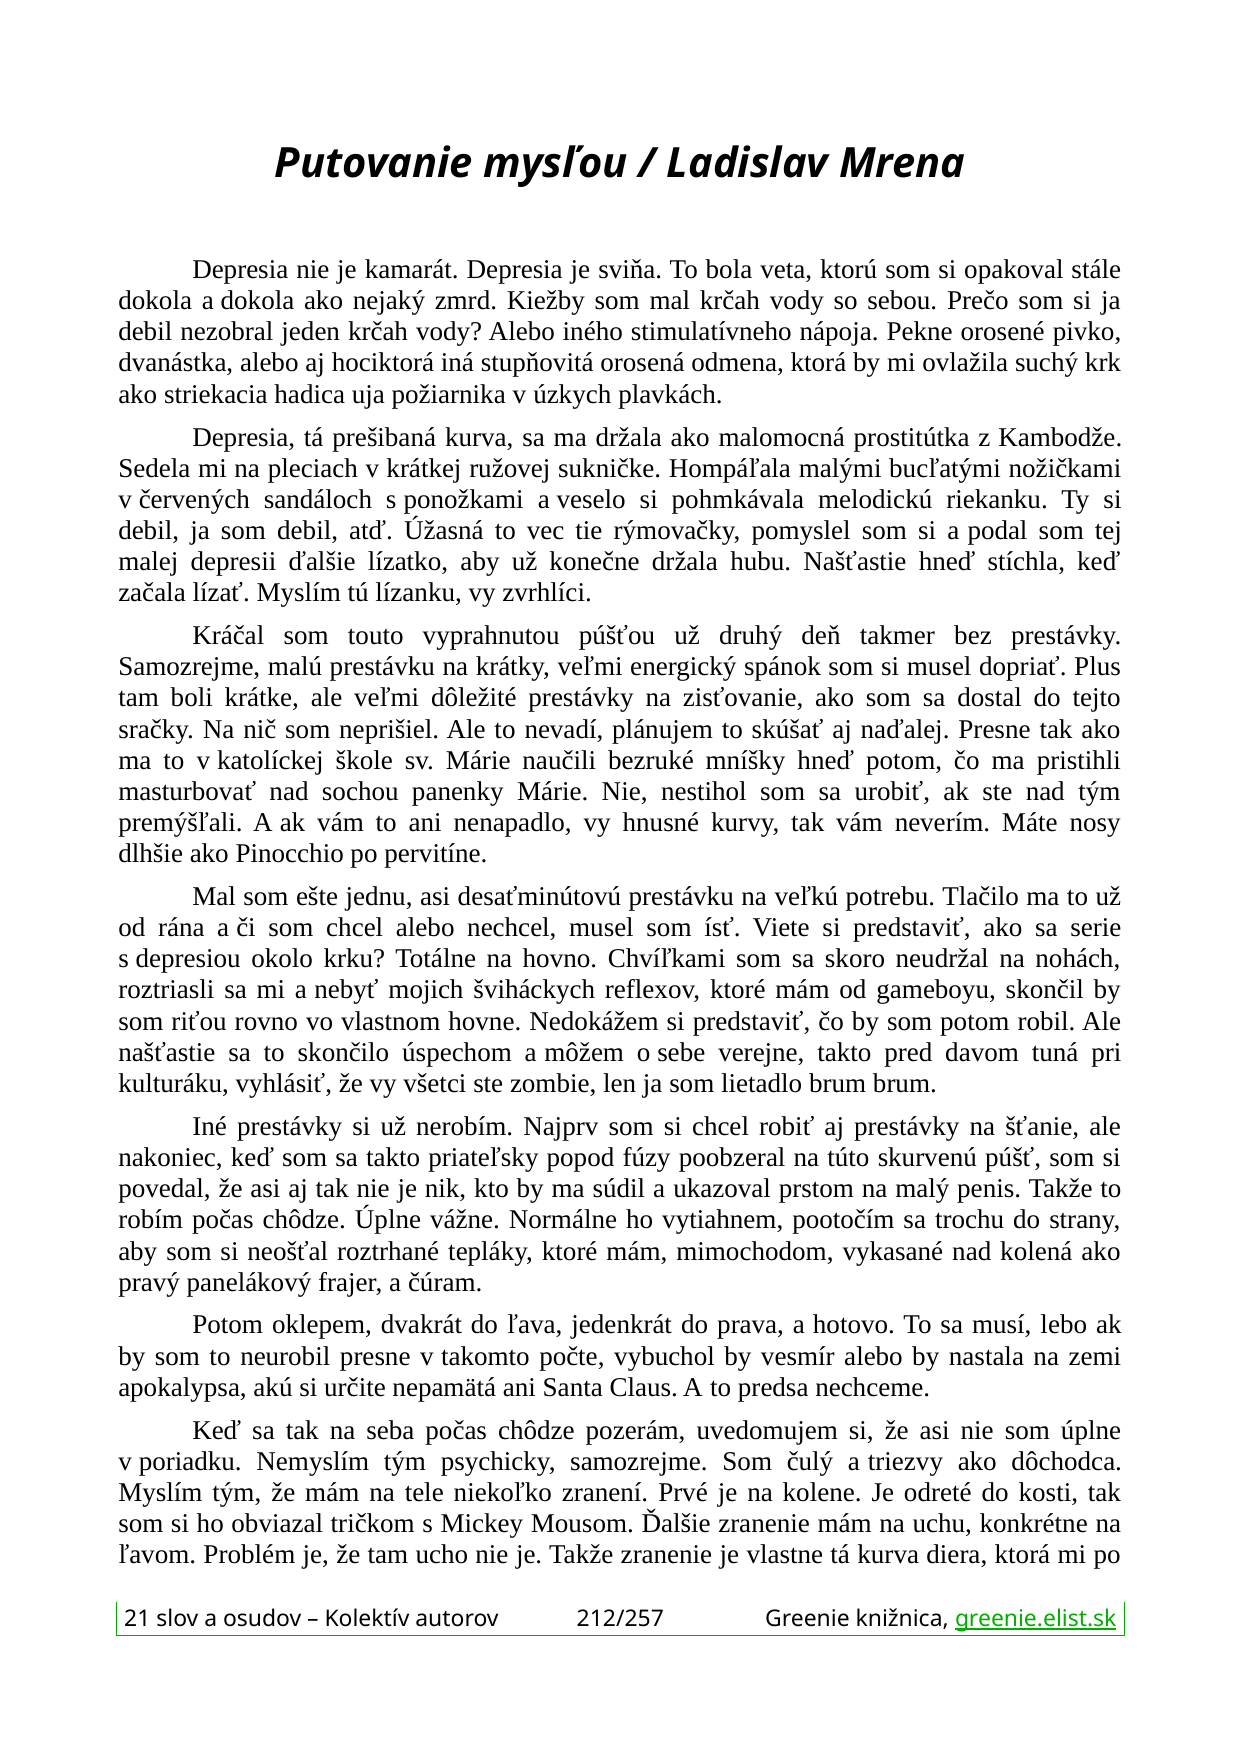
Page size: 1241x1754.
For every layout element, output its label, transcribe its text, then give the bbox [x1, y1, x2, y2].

text Depresia, tá prešibaná kurva, sa ma držala ako malomocná prostitútka z Kambodže. Sedela mi na pleciach v krátkej ružovej sukničke. Hompáľala malými bucľatými nožičkami v červených sandáloch s ponožkami a veselo si pohmkávala melodickú riekanku. Ty si debil, ja som debil, atď. Úžasná to vec tie rýmovačky, pomyslel som si a podal som tej malej depresii ďalšie lízatko, aby už konečne držala hubu. Našťastie hneď stíchla, keď začala lízať. Myslím tú lízanku, vy zvrhlíci. [118, 421, 1122, 607]
text Iné prestávky si už nerobím. Najprv som si chcel robiť aj prestávky na šťanie, ale nakoniec, keď som sa takto priateľsky popod fúzy poobzeral na túto skurvenú púšť, som si povedal, že asi aj tak nie je nik, kto by ma súdil a ukazoval prstom na malý penis. Takže to robím počas chôdze. Úplne vážne. Normálne ho vytiahnem, pootočím sa trochu do strany, aby som si neošťal roztrhané tepláky, ktoré mám, mimochodom, vykasané nad kolená ako pravý panelákový frajer, a čúram. [118, 1110, 1122, 1297]
text Depresia nie je kamarát. Depresia je sviňa. To bola veta, ktorú som si opakoval stále dokola a dokola ako nejaký zmrd. Kiežby som mal krčah vody so sebou. Prečo som si ja debil nezobral jeden krčah vody? Alebo iného stimulatívneho nápoja. Pekne orosené pivko, dvanástka, alebo aj hociktorá iná stupňovitá orosená odmena, ktorá by mi ovlažila suchý krk ako striekacia hadica uja požiarnika v úzkych plavkách. [118, 253, 1122, 409]
text Potom oklepem, dvakrát do ľava, jedenkrát do prava, a hotovo. To sa musí, lebo ak by som to neurobil presne v takomto počte, vybuchol by vesmír alebo by nastala na zemi apokalypsa, akú si určite nepamätá ani Santa Claus. A to predsa nechceme. [118, 1309, 1122, 1402]
text Kráčal som touto vyprahnutou púšťou už druhý deň takmer bez prestávky. Samozrejme, malú prestávku na krátky, veľmi energický spánok som si musel dopriať. Plus tam boli krátke, ale veľmi dôležité prestávky na zisťovanie, ako som sa dostal do tejto sračky. Na nič som neprišiel. Ale to nevadí, plánujem to skúšať aj naďalej. Presne tak ako ma to v katolíckej škole sv. Márie naučili bezruké mníšky hneď potom, čo ma pristihli masturbovať nad sochou panenky Márie. Nie, nestihol som sa urobiť, ak ste nad tým premýšľali. A ak vám to ani nenapadlo, vy hnusné kurvy, tak vám neverím. Máte nosy dlhšie ako Pinocchio po pervitíne. [118, 619, 1122, 868]
subtitle Putovanie mysľou / Ladislav Mrena [118, 133, 1122, 190]
text Mal som ešte jednu, asi desaťminútovú prestávku na veľkú potrebu. Tlačilo ma to už od rána a či som chcel alebo nechcel, musel som ísť. Viete si predstaviť, ako sa serie s depresiou okolo krku? Totálne na hovno. Chvíľkami som sa skoro neudržal na nohách, roztriasli sa mi a nebyť mojich šviháckych reflexov, ktoré mám od gameboyu, skončil by som riťou rovno vo vlastnom hovne. Nedokážem si predstaviť, čo by som potom robil. Ale našťastie sa to skončilo úspechom a môžem o sebe verejne, takto pred davom tuná pri kulturáku, vyhlásiť, že vy všetci ste zombie, len ja som lietadlo brum brum. [118, 880, 1122, 1098]
text Keď sa tak na seba počas chôdze pozerám, uvedomujem si, že asi nie som úplne v poriadku. Nemyslím tým psychicky, samozrejme. Som čulý a triezvy ako dôchodca. Myslím tým, že mám na tele niekoľko zranení. Prvé je na kolene. Je odreté do kosti, tak som si ho obviazal tričkom s Mickey Mousom. Ďalšie zranenie mám na uchu, konkrétne na ľavom. Problém je, že tam ucho nie je. Takže zranenie je vlastne tá kurva diera, ktorá mi po [118, 1414, 1122, 1569]
